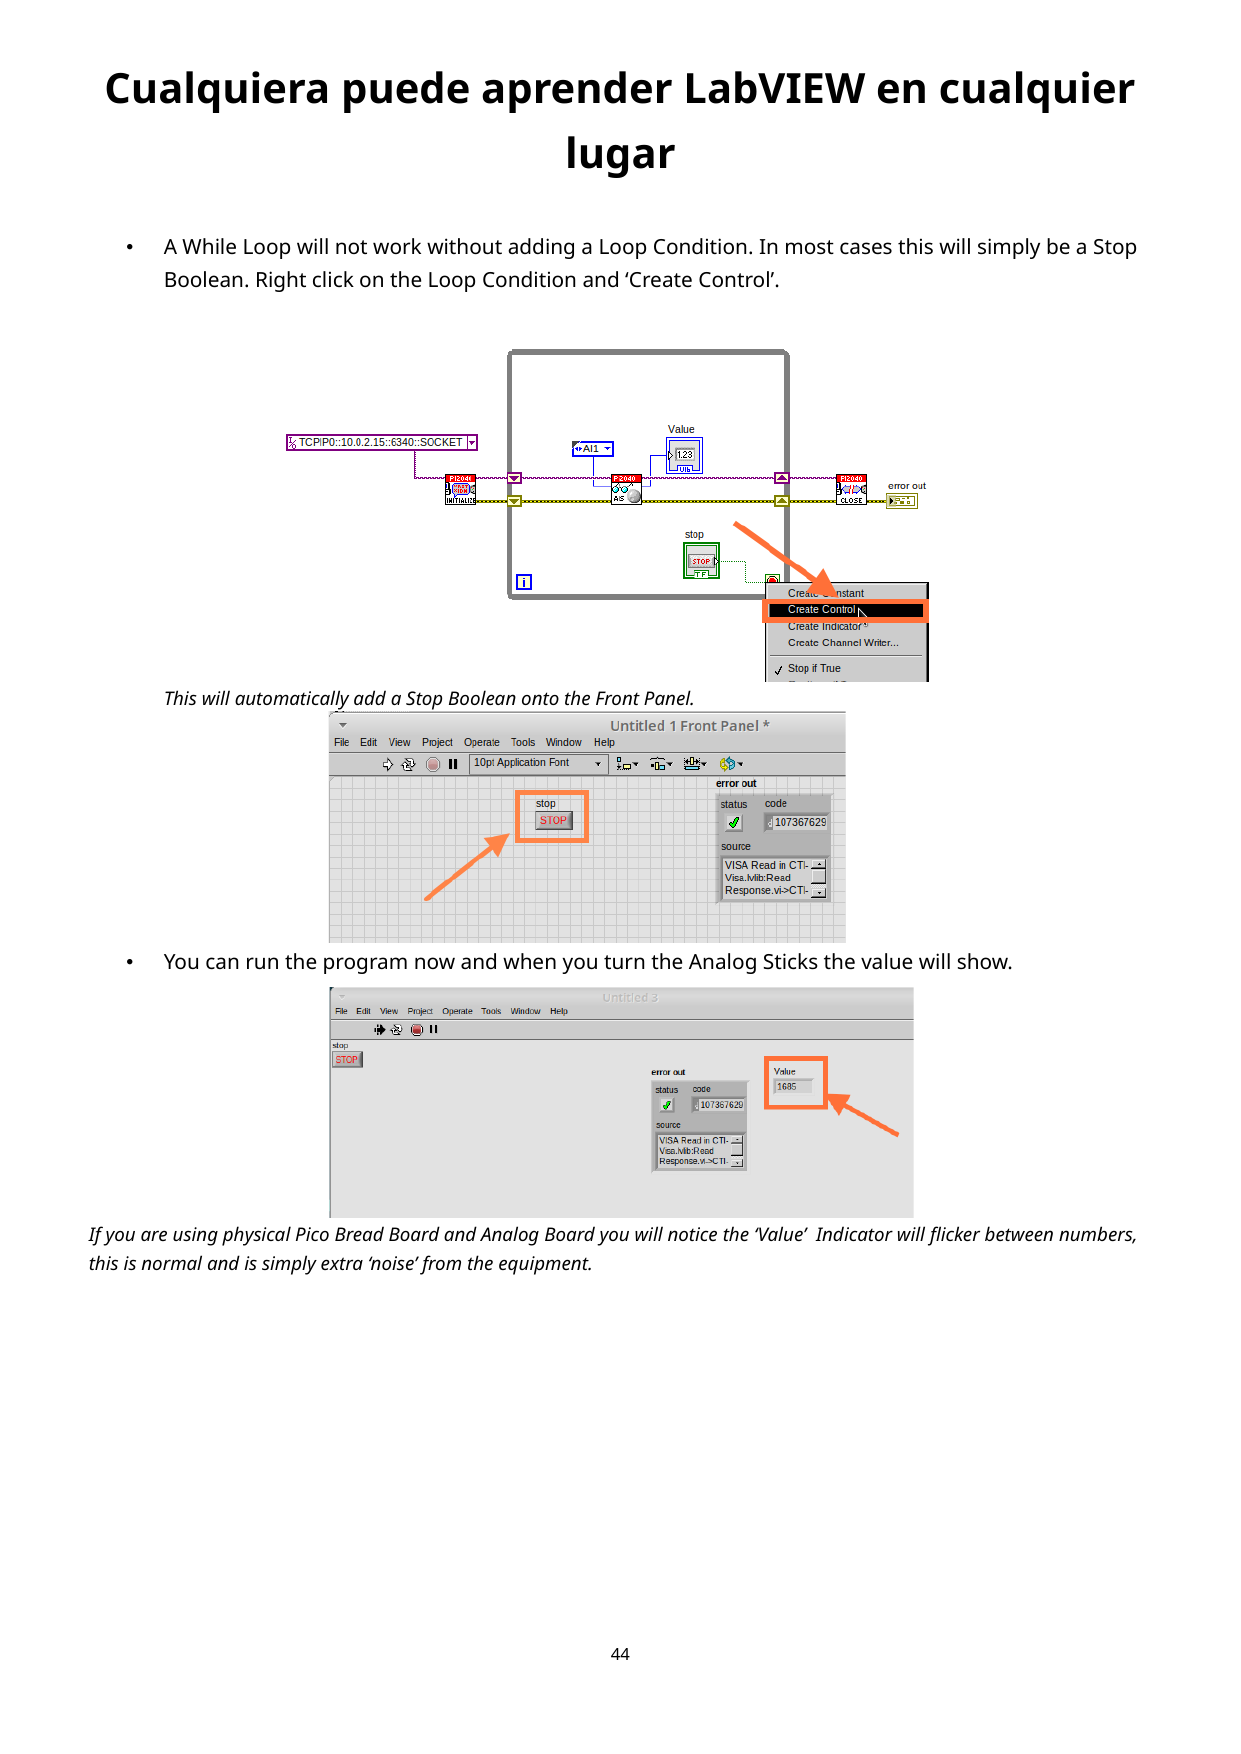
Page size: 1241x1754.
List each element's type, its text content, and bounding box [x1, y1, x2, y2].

list A While Loop will not work without adding a Loop Condition. In most cases this will simply be a Stop Boolean. Right click on the Loop Condition and ‘Create Control’. [126, 232, 1152, 293]
list You can run the program now and when you turn the Analog Sticks the value will show. [126, 943, 1152, 975]
text If you are using physical Pico Bread Board and Analog Board you will notice the ‘Value’ Indicator will flicker between numbers, this is normal and is simply extra ‘noise’ from the equipment. [88, 994, 1152, 1276]
picture [328, 711, 846, 943]
list This will automatically add a Stop Boolean onto the Front Panel. [126, 312, 1152, 711]
picture [246, 330, 994, 682]
